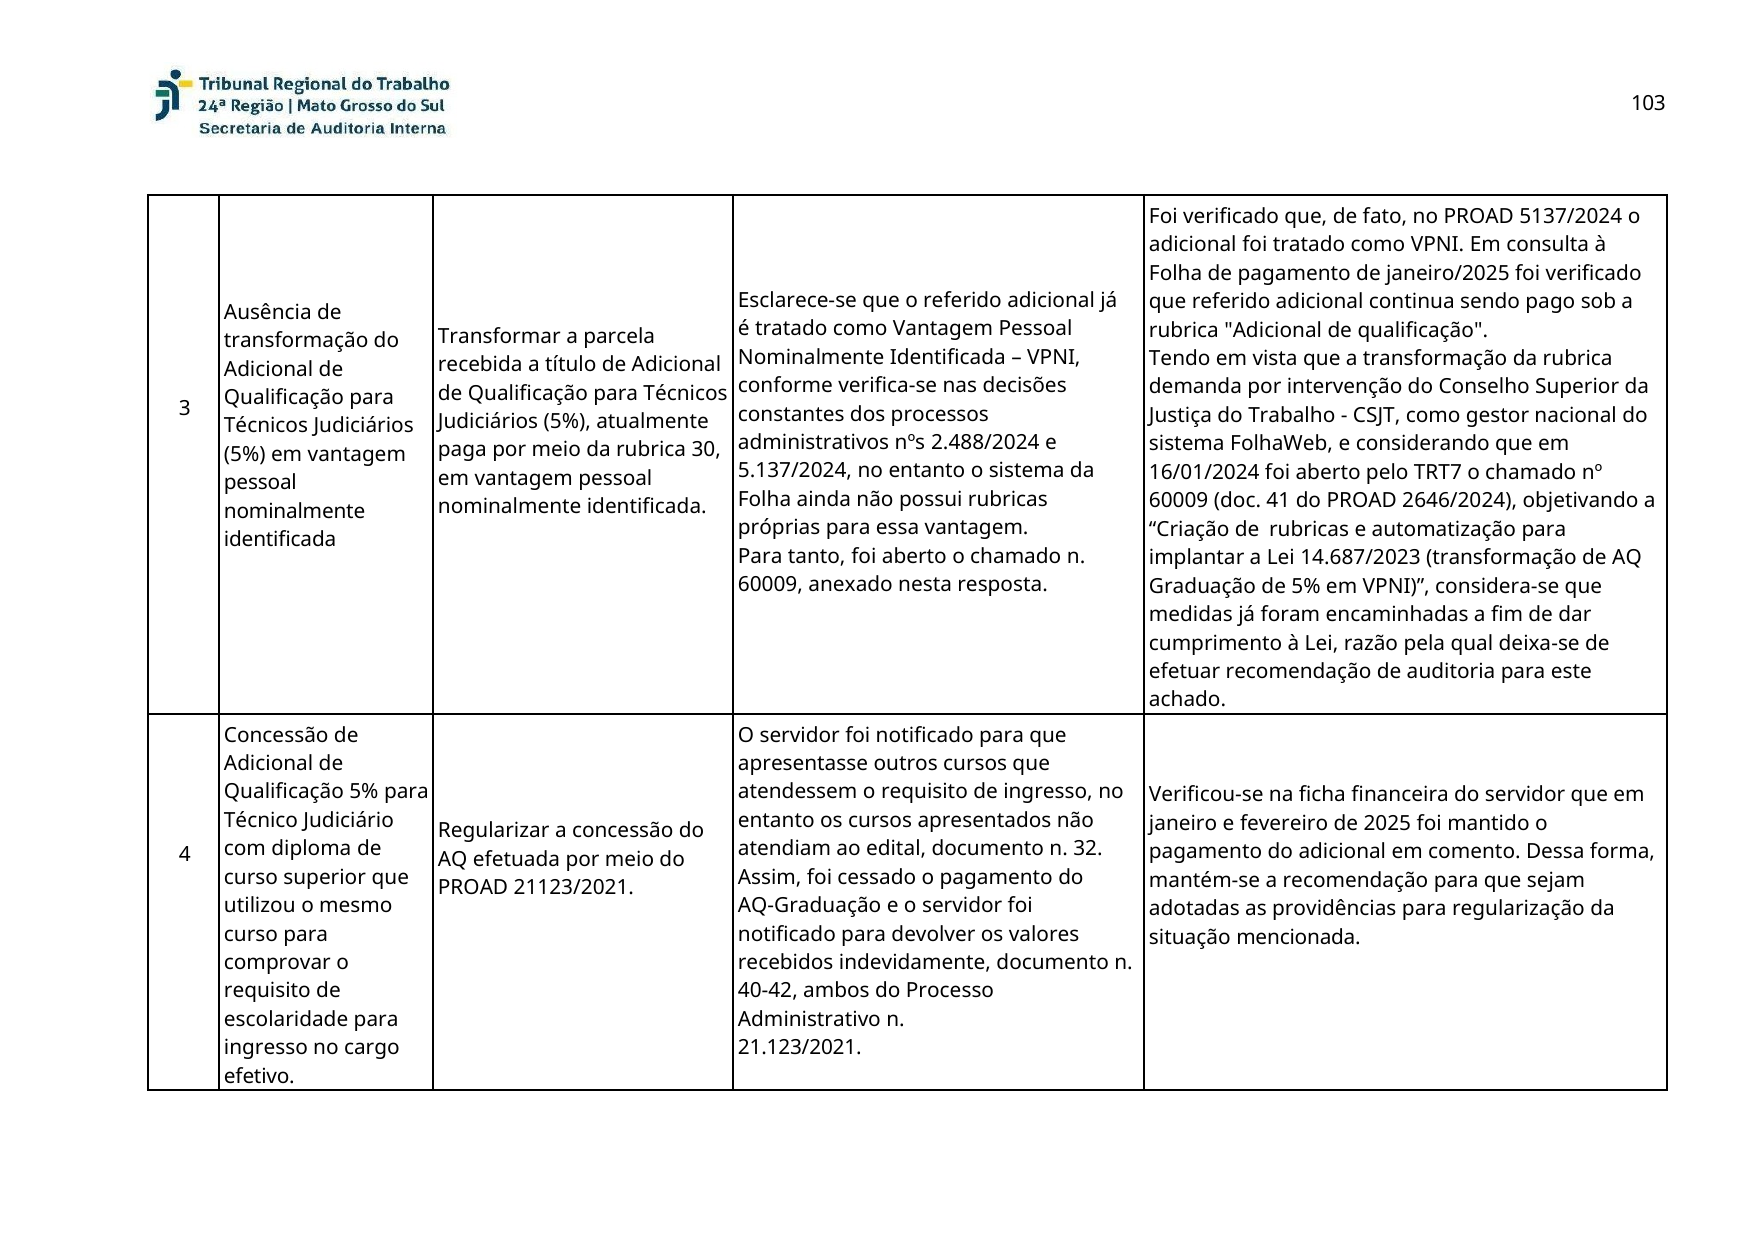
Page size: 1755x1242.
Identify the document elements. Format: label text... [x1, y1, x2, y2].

table_header Ausência de transformação do Adicional de Qualificação para Técnicos Judiciários (5%) em vantagem pessoal nominalmente identificada [220, 196, 432, 713]
table_header Esclarece-se que o referido adicional já é tratado como Vantagem Pessoal Nominalmente Identificada – VPNI, conforme verifica-se nas decisões constantes dos processos administrativos nºs 2.488/2024 e 5.137/2024, no entanto o sistema da Folha ainda não possui rubricas próprias para essa vantagem. Para tanto, foi aberto o chamado n. 60009, anexado nesta resposta. [734, 196, 1143, 713]
table_cell Regularizar a concessão do AQ efetuada por meio do PROAD 21123/2021. [434, 715, 732, 1089]
table_cell Verificou-se na ficha financeira do servidor que em janeiro e fevereiro de 2025 foi mantido o pagamento do adicional em comento. Dessa forma, mantém-se a recomendação para que sejam adotadas as providências para regularização da situação mencionada. [1145, 715, 1666, 1089]
table_header Foi verificado que, de fato, no PROAD 5137/2024 o adicional foi tratado como VPNI. Em consulta à Folha de pagamento de janeiro/2025 foi verificado que referido adicional continua sendo pago sob a rubrica "Adicional de qualificação". Tendo em vista que a transformação da rubrica demanda por intervenção do Conselho Superior da Justiça do Trabalho - CSJT, como gestor nacional do sistema FolhaWeb, e considerando que em 16/01/2024 foi aberto pelo TRT7 o chamado nº 60009 (doc. 41 do PROAD 2646/2024), objetivando a “Criação de rubricas e automatização para implantar a Lei 14.687/2023 (transformação de AQ Graduação de 5% em VPNI)”, considera-se que medidas já foram encaminhadas a fim de dar cumprimento à Lei, razão pela qual deixa-se de efetuar recomendação de auditoria para este achado. [1145, 196, 1666, 713]
table_header Transformar a parcela recebida a título de Adicional de Qualificação para Técnicos Judiciários (5%), atualmente paga por meio da rubrica 30, em vantagem pessoal nominalmente identificada. [434, 196, 732, 713]
table_cell O servidor foi notificado para que apresentasse outros cursos que atendessem o requisito de ingresso, no entanto os cursos apresentados não atendiam ao edital, documento n. 32. Assim, foi cessado o pagamento do AQ-Graduação e o servidor foi notificado para devolver os valores recebidos indevidamente, documento n. 40-42, ambos do Processo Administrativo n. 21.123/2021. [734, 715, 1143, 1089]
table_cell 4 [149, 715, 218, 1089]
table_header 3 [149, 196, 218, 713]
table_cell Concessão de Adicional de Qualificação 5% para Técnico Judiciário com diploma de curso superior que utilizou o mesmo curso para comprovar o requisito de escolaridade para ingresso no cargo efetivo. [220, 715, 432, 1089]
